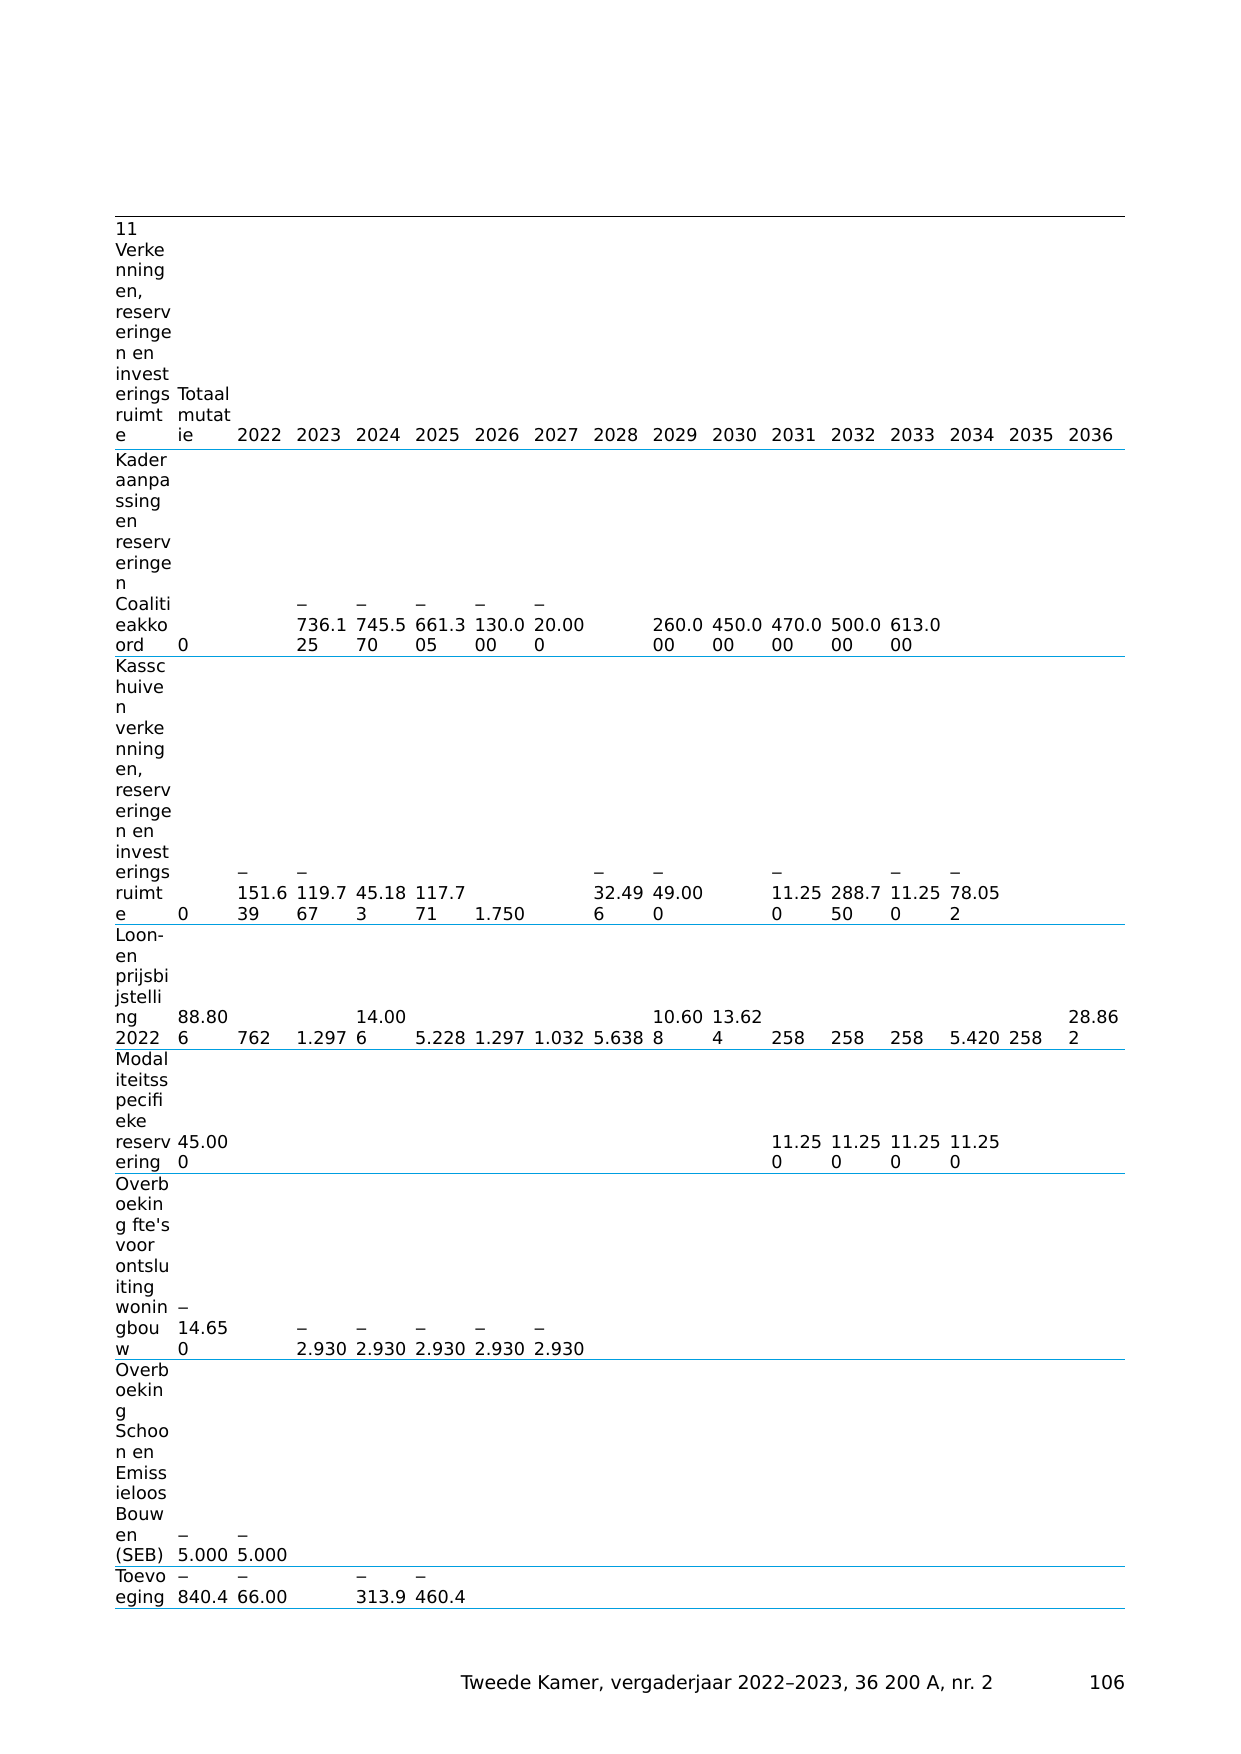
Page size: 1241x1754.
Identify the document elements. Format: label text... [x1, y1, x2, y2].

table_cell ‒ 5.000 [234, 1360, 293, 1566]
table_cell 5.228 [412, 925, 471, 1049]
table_cell 762 [234, 925, 293, 1049]
table_cell 10.608 [650, 925, 709, 1049]
table_cell ‒ 2.930 [353, 1174, 412, 1359]
table_cell 2036 [1065, 217, 1125, 449]
table_cell 2029 [650, 217, 709, 449]
table_cell [946, 1174, 1006, 1359]
table_cell [590, 1360, 649, 1566]
table_cell ‒ 11.250 [887, 657, 946, 924]
table_cell [471, 1360, 531, 1566]
table_cell 1.032 [531, 925, 590, 1049]
table_cell [1065, 657, 1125, 924]
table_cell [1006, 450, 1065, 656]
table_cell 0 [175, 657, 234, 924]
table_cell [1065, 450, 1125, 656]
table_cell [828, 1174, 887, 1359]
table_cell [590, 1050, 649, 1173]
table_cell [768, 1567, 828, 1608]
table_cell [471, 1567, 531, 1608]
table_cell [650, 1360, 709, 1566]
table_cell 2022 [234, 217, 293, 449]
table_cell [1006, 657, 1065, 924]
table_cell 11.250 [887, 1050, 946, 1173]
table_cell ‒ 460.4 [412, 1567, 471, 1608]
table_cell [828, 1360, 887, 1566]
table_cell [1006, 1567, 1065, 1608]
table_cell ‒ 49.000 [650, 657, 709, 924]
table_cell 470.000 [768, 450, 828, 656]
table_cell ‒ 151.639 [234, 657, 293, 924]
table_cell [768, 1360, 828, 1566]
table_cell 1.297 [471, 925, 531, 1049]
table_cell ‒ 20.000 [531, 450, 590, 656]
table_header Tabel 67 Artikel 11 Verkenningen, reserveringen en investeringsruimte (bedragen x € 1.000) [115, 191, 1125, 216]
table_cell ‒ 2.930 [412, 1174, 471, 1359]
table_cell [709, 657, 768, 924]
table_cell 11.250 [828, 1050, 887, 1173]
table_cell [946, 1567, 1006, 1608]
table_cell 258 [768, 925, 828, 1049]
table_cell [709, 1360, 768, 1566]
table_cell ‒ 14.650 [175, 1174, 234, 1359]
table_cell ‒ 119.767 [293, 657, 353, 924]
table_cell [531, 1567, 590, 1608]
table_cell [293, 1567, 353, 1608]
table_cell [293, 1360, 353, 1566]
table_cell [709, 1174, 768, 1359]
table_cell ‒ 78.052 [946, 657, 1006, 924]
table_cell [887, 1567, 946, 1608]
table_cell 1.750 [471, 657, 531, 924]
table_cell 500.000 [828, 450, 887, 656]
table_cell ‒ 2.930 [293, 1174, 353, 1359]
table_cell Toevoeging [115, 1567, 174, 1608]
table_cell 5.638 [590, 925, 649, 1049]
table_cell 2028 [590, 217, 649, 449]
table_cell 2026 [471, 217, 531, 449]
table_cell [946, 1360, 1006, 1566]
table_cell 288.750 [828, 657, 887, 924]
table_cell [1006, 1174, 1065, 1359]
table_cell Loon- en prijsbijstelling 2022 [115, 925, 174, 1049]
table_cell Overboeking fte's voor ontsluiting woningbouw [115, 1174, 174, 1359]
table_cell 2035 [1006, 217, 1065, 449]
table_cell [412, 1360, 471, 1566]
table_cell 13.624 [709, 925, 768, 1049]
table_cell [531, 657, 590, 924]
table_cell 2031 [768, 217, 828, 449]
table_cell Kaderaanpassingen reserveringen Coalitieakkoord [115, 450, 174, 656]
table_cell ‒ 736.125 [293, 450, 353, 656]
table_cell [650, 1174, 709, 1359]
table_cell ‒ 745.570 [353, 450, 412, 656]
table_cell [768, 1174, 828, 1359]
table_cell 28.862 [1065, 925, 1125, 1049]
table_cell [946, 450, 1006, 656]
table_cell [353, 1050, 412, 1173]
table_cell 2025 [412, 217, 471, 449]
table_cell 5.420 [946, 925, 1006, 1049]
table_cell [234, 1050, 293, 1173]
table_cell [709, 1050, 768, 1173]
table_cell [1065, 1050, 1125, 1173]
table_cell 260.000 [650, 450, 709, 656]
table_cell [590, 1174, 649, 1359]
table_cell 11 Verkenningen, reserveringen en investeringsruimte [115, 217, 174, 449]
table_cell Kasschuiven verkenningen, reserveringen en investeringsruimte [115, 657, 174, 924]
table_cell [293, 1050, 353, 1173]
table_cell Modaliteitsspecifieke reservering [115, 1050, 174, 1173]
table_cell ‒ 32.496 [590, 657, 649, 924]
table_cell ‒ 2.930 [531, 1174, 590, 1359]
table_cell 14.006 [353, 925, 412, 1049]
table_cell 117.771 [412, 657, 471, 924]
table_cell 0 [175, 450, 234, 656]
table_cell [1065, 1360, 1125, 1566]
table_cell Totaal mutatie [175, 217, 234, 449]
table_cell ‒ 840.4 [175, 1567, 234, 1608]
table_cell [887, 1174, 946, 1359]
table_cell [531, 1360, 590, 1566]
table_cell 2027 [531, 217, 590, 449]
table_cell 613.000 [887, 450, 946, 656]
table_cell 2023 [293, 217, 353, 449]
table_cell ‒ 2.930 [471, 1174, 531, 1359]
table_cell [709, 1567, 768, 1608]
table_cell [590, 450, 649, 656]
table_cell 11.250 [768, 1050, 828, 1173]
table_cell [234, 1174, 293, 1359]
table_cell ‒ 313.9 [353, 1567, 412, 1608]
table_cell ‒ 5.000 [175, 1360, 234, 1566]
table_cell 1.297 [293, 925, 353, 1049]
table_cell [1006, 1050, 1065, 1173]
table_cell 258 [1006, 925, 1065, 1049]
table_cell [471, 1050, 531, 1173]
table_cell [650, 1567, 709, 1608]
table_cell 2030 [709, 217, 768, 449]
table_cell ‒ 11.250 [768, 657, 828, 924]
table_cell [531, 1050, 590, 1173]
table_cell 2033 [887, 217, 946, 449]
table_cell [887, 1360, 946, 1566]
table_cell 11.250 [946, 1050, 1006, 1173]
table_cell 88.806 [175, 925, 234, 1049]
table_cell ‒ 130.000 [471, 450, 531, 656]
table_cell 258 [828, 925, 887, 1049]
table_cell [650, 1050, 709, 1173]
table_cell ‒ 661.305 [412, 450, 471, 656]
table_cell 450.000 [709, 450, 768, 656]
table_cell 45.000 [175, 1050, 234, 1173]
table_cell Overboeking Schoon en Emissieloos Bouwen (SEB) [115, 1360, 174, 1566]
table_cell [412, 1050, 471, 1173]
table_cell [1065, 1567, 1125, 1608]
table_cell [353, 1360, 412, 1566]
table_cell 2024 [353, 217, 412, 449]
table_cell ‒ 66.00 [234, 1567, 293, 1608]
table_cell [590, 1567, 649, 1608]
table_cell 258 [887, 925, 946, 1049]
table_cell [828, 1567, 887, 1608]
table_cell [1065, 1174, 1125, 1359]
table_cell 2032 [828, 217, 887, 449]
table_cell 45.183 [353, 657, 412, 924]
table_cell [234, 450, 293, 656]
table_cell [1006, 1360, 1065, 1566]
table_cell 2034 [946, 217, 1006, 449]
